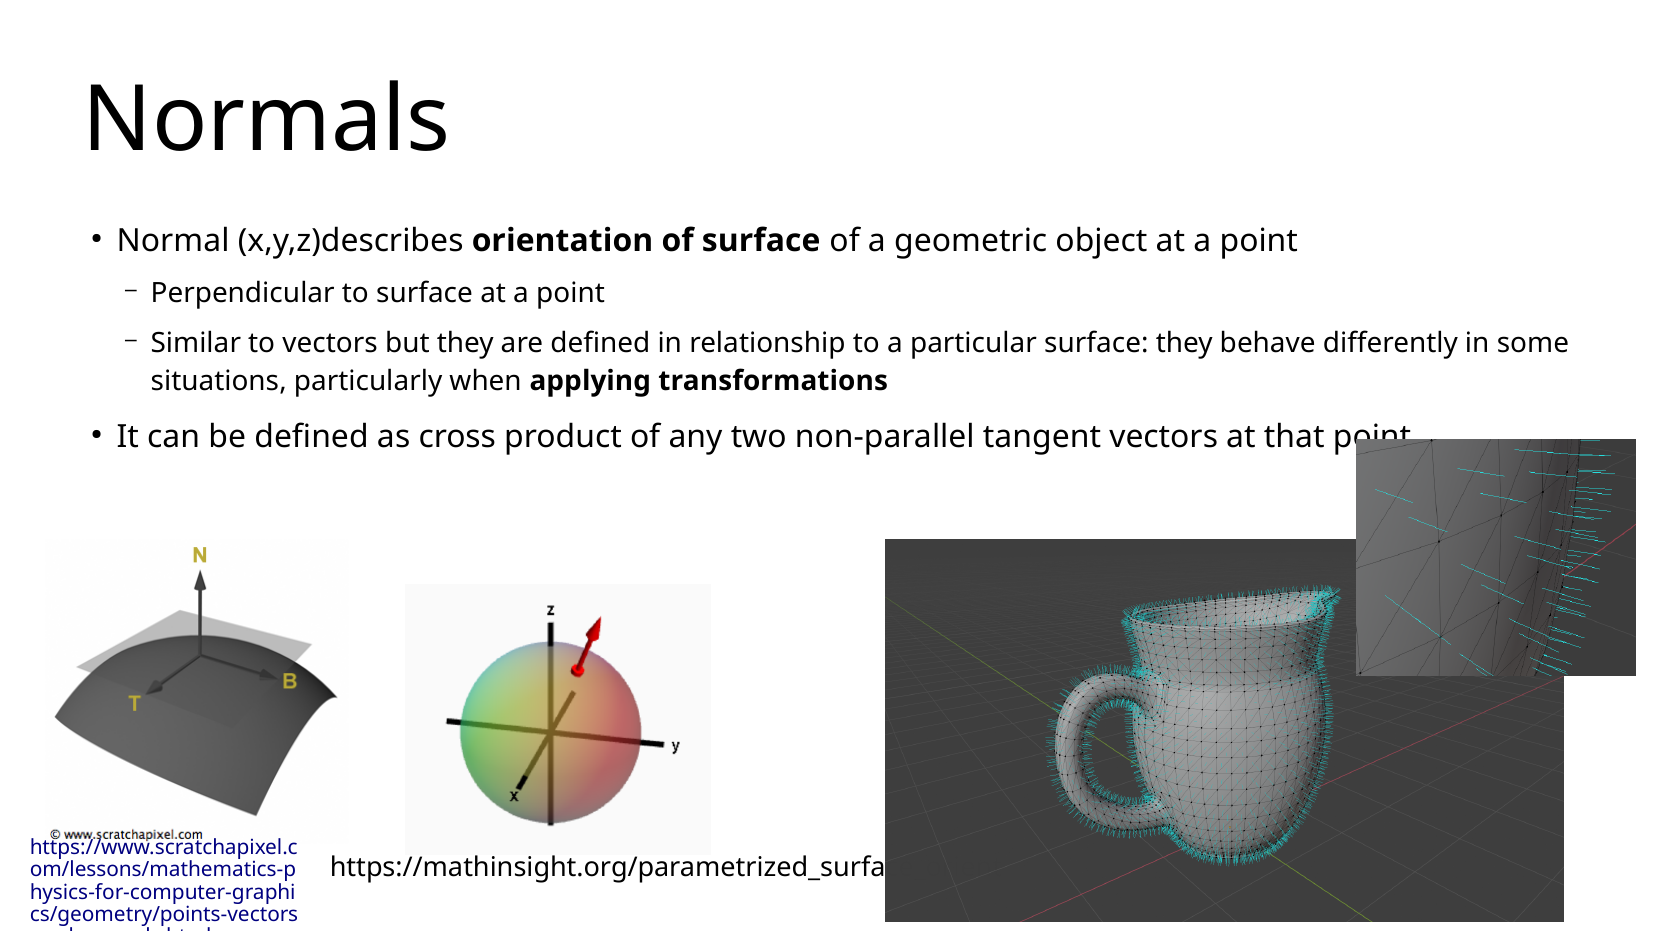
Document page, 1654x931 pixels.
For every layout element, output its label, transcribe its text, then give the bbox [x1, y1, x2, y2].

picture [45, 539, 349, 840]
title Normals [82, 37, 1571, 193]
picture [405, 584, 711, 840]
text_box https://mathinsight.org/parametrized_surface_orient [315, 840, 1036, 931]
text_box https://www.scratchapixel.com/lessons/mathematics-physics-for-computer-graphics/geometry/points-vectors-and-normals.html [15, 825, 316, 892]
picture [885, 439, 1636, 922]
list Normal (x,y,z)describes orientation of surface of a geometric object at a point Perpendicular to surface at a point Similar to vectors but they are defined in relationship to a particular surface: they behave differently in some situations, particularly when applying transformations It can be defined as cross product of any two non-parallel tangent vectors at that point. [82, 217, 1571, 466]
